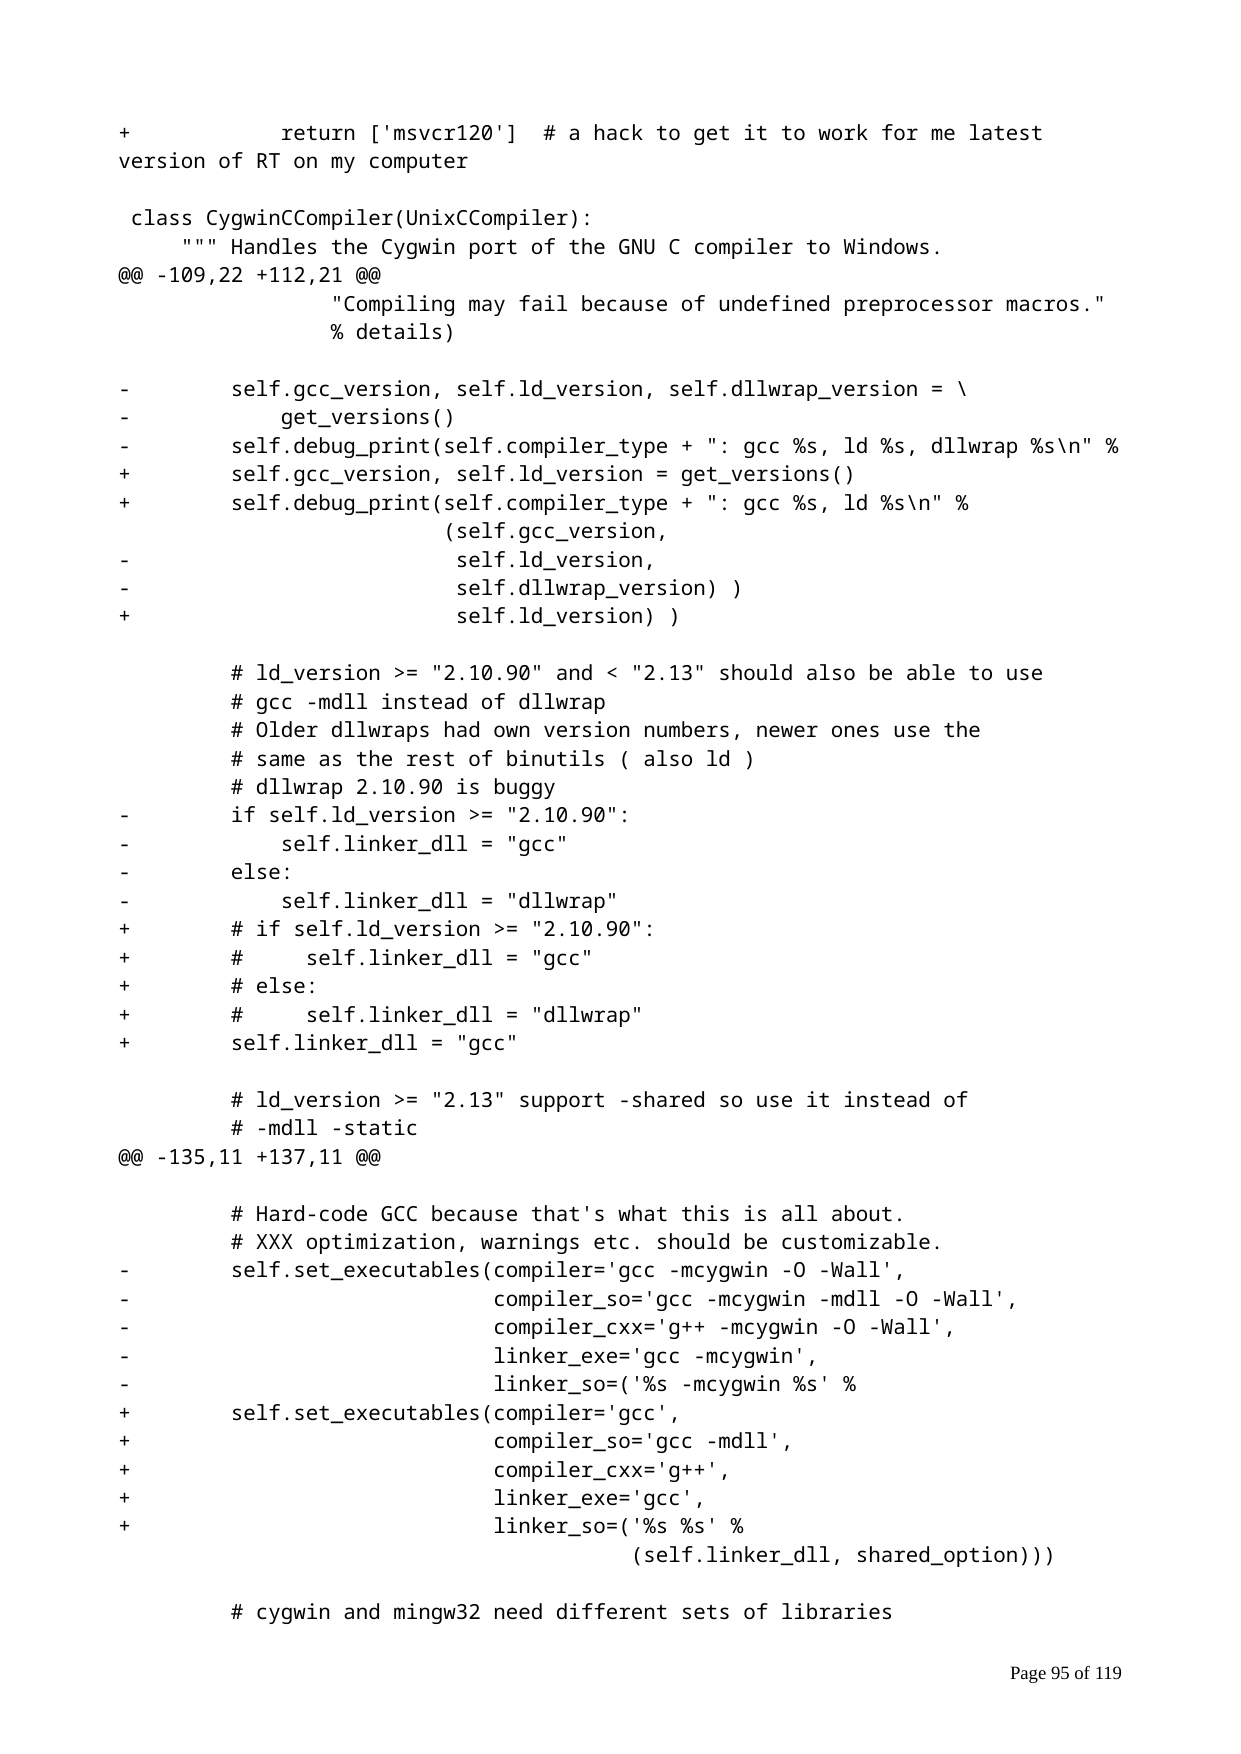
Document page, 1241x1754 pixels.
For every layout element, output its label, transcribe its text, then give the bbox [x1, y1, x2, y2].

text - linker_exe='gcc -mcygwin', [118, 1341, 1122, 1369]
text class CygwinCCompiler(UnixCCompiler): [118, 203, 1122, 232]
text @@ -135,11 +137,11 @@ [118, 1142, 1122, 1170]
text - if self.ld_version >= "2.10.90": [118, 801, 1122, 829]
text + # self.linker_dll = "dllwrap" [118, 1000, 1122, 1028]
text + linker_exe='gcc', [118, 1483, 1122, 1512]
text (self.gcc_version, [118, 516, 1122, 545]
text # -mdll -static [118, 1113, 1122, 1142]
text - self.set_executables(compiler='gcc -mcygwin -O -Wall', [118, 1256, 1122, 1284]
text - get_versions() [118, 402, 1122, 431]
text + self.debug_print(self.compiler_type + ": gcc %s, ld %s\n" % [118, 488, 1122, 516]
text - compiler_cxx='g++ -mcygwin -O -Wall', [118, 1312, 1122, 1341]
text (self.linker_dll, shared_option))) [118, 1540, 1122, 1568]
text # ld_version >= "2.10.90" and < "2.13" should also be able to use [118, 658, 1122, 687]
text + compiler_so='gcc -mdll', [118, 1426, 1122, 1455]
text - self.debug_print(self.compiler_type + ": gcc %s, ld %s, dllwrap %s\n" % [118, 431, 1122, 459]
text - self.gcc_version, self.ld_version, self.dllwrap_version = \ [118, 374, 1122, 402]
text - else: [118, 857, 1122, 886]
text - self.ld_version, [118, 545, 1122, 573]
text - self.linker_dll = "dllwrap" [118, 886, 1122, 914]
text - linker_so=('%s -mcygwin %s' % [118, 1369, 1122, 1398]
text # XXX optimization, warnings etc. should be customizable. [118, 1227, 1122, 1256]
text # cygwin and mingw32 need different sets of libraries [118, 1597, 1122, 1625]
text # dllwrap 2.10.90 is buggy [118, 772, 1122, 801]
text - self.linker_dll = "gcc" [118, 829, 1122, 857]
text # Older dllwraps had own version numbers, newer ones use the [118, 715, 1122, 744]
text + return ['msvcr120'] # a hack to get it to work for me latest version of RT on my computer [118, 118, 1122, 175]
text # same as the rest of binutils ( also ld ) [118, 744, 1122, 772]
text + # self.linker_dll = "gcc" [118, 943, 1122, 971]
text "Compiling may fail because of undefined preprocessor macros." [118, 289, 1122, 317]
text """ Handles the Cygwin port of the GNU C compiler to Windows. [118, 232, 1122, 260]
text @@ -109,22 +112,21 @@ [118, 260, 1122, 289]
text + self.gcc_version, self.ld_version = get_versions() [118, 459, 1122, 488]
text - compiler_so='gcc -mcygwin -mdll -O -Wall', [118, 1284, 1122, 1312]
text + linker_so=('%s %s' % [118, 1512, 1122, 1540]
text - self.dllwrap_version) ) [118, 573, 1122, 602]
text # ld_version >= "2.13" support -shared so use it instead of [118, 1085, 1122, 1113]
text % details) [118, 317, 1122, 346]
text + # if self.ld_version >= "2.10.90": [118, 914, 1122, 943]
text + compiler_cxx='g++', [118, 1455, 1122, 1483]
text + self.ld_version) ) [118, 602, 1122, 630]
text # gcc -mdll instead of dllwrap [118, 687, 1122, 715]
text + # else: [118, 971, 1122, 1000]
text + self.linker_dll = "gcc" [118, 1028, 1122, 1057]
text + self.set_executables(compiler='gcc', [118, 1398, 1122, 1426]
text # Hard-code GCC because that's what this is all about. [118, 1199, 1122, 1227]
